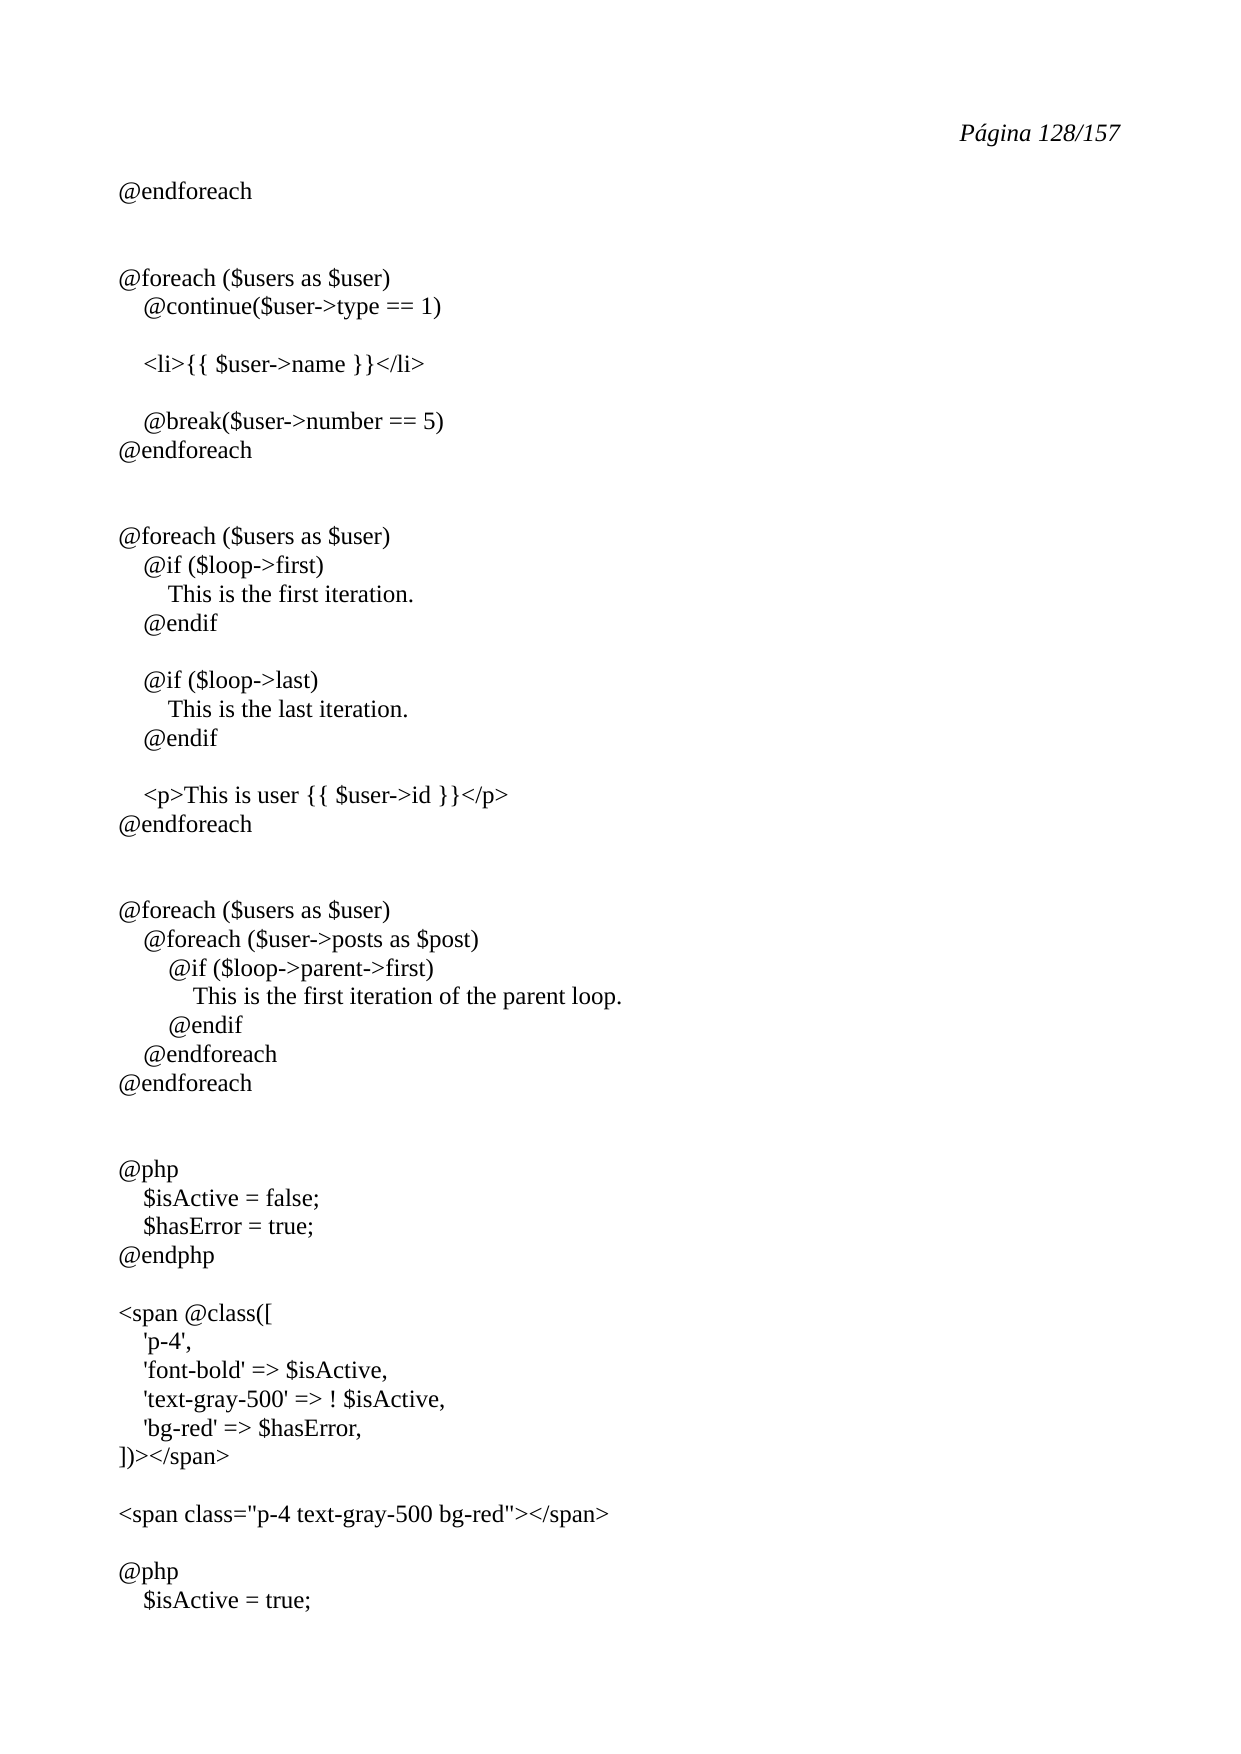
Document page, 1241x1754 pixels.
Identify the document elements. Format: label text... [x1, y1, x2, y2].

text @endforeach [118, 435, 1122, 464]
text This is the last iteration. [118, 694, 1122, 723]
text @php [118, 1154, 1122, 1183]
text @foreach ($users as $user) [118, 263, 1122, 291]
text ])></span> [118, 1441, 1122, 1470]
text $isActive = true; [118, 1585, 1122, 1614]
text @endif [118, 723, 1122, 751]
text This is the first iteration of the parent loop. [118, 981, 1122, 1010]
text @endforeach [118, 809, 1122, 838]
text $isActive = false; [118, 1183, 1122, 1211]
text 'p-4', [118, 1326, 1122, 1355]
text @if ($loop->first) [118, 550, 1122, 579]
text This is the first iteration. [118, 579, 1122, 608]
text @foreach ($users as $user) [118, 521, 1122, 550]
text <li>{{ $user->name }}</li> [118, 349, 1122, 378]
text @endforeach [118, 1068, 1122, 1096]
text @endif [118, 608, 1122, 636]
text @continue($user->type == 1) [118, 291, 1122, 320]
text <span @class([ [118, 1298, 1122, 1326]
text <span class="p-4 text-gray-500 bg-red"></span> [118, 1499, 1122, 1528]
text @foreach ($users as $user) [118, 895, 1122, 924]
text @endforeach [118, 1039, 1122, 1068]
text @endif [118, 1010, 1122, 1039]
text 'text-gray-500' => ! $isActive, [118, 1384, 1122, 1413]
text @php [118, 1556, 1122, 1585]
text @if ($loop->last) [118, 665, 1122, 694]
text 'font-bold' => $isActive, [118, 1355, 1122, 1384]
text @endphp [118, 1240, 1122, 1269]
text @endforeach [118, 176, 1122, 205]
text @foreach ($user->posts as $post) [118, 924, 1122, 953]
text @if ($loop->parent->first) [118, 953, 1122, 981]
text 'bg-red' => $hasError, [118, 1413, 1122, 1441]
text @break($user->number == 5) [118, 406, 1122, 435]
text <p>This is user {{ $user->id }}</p> [118, 780, 1122, 809]
text $hasError = true; [118, 1211, 1122, 1240]
